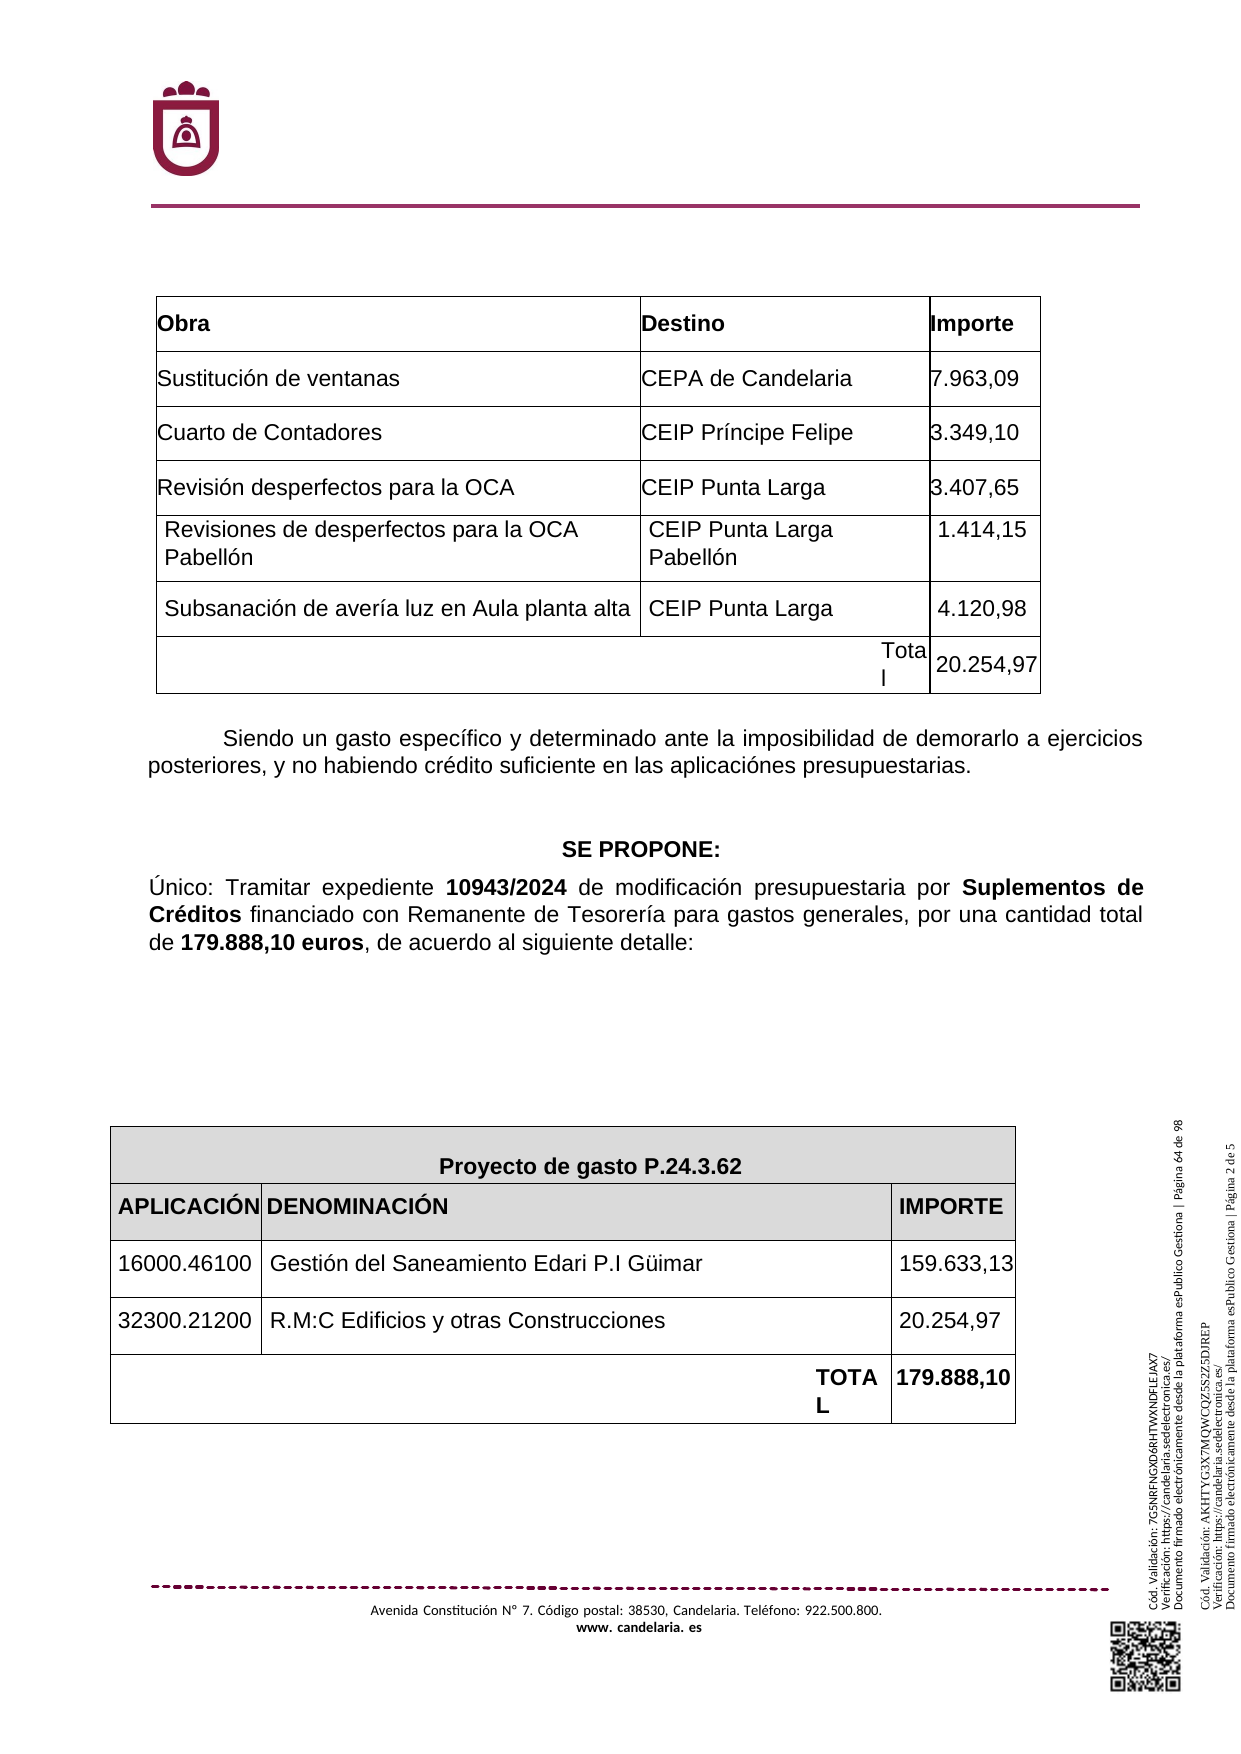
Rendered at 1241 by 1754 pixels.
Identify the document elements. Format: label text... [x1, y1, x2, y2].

table_cell [816, 1298, 891, 1354]
table_cell R.M:C Edificios y otras Construcciones [262, 1298, 816, 1354]
text Único: Tramitar expediente 10943/2024 de modificación presupuestaria por Suplementos de Créditos financiado con Remanente de Tesorería para gastos generales, por una cantidad total de 179.888,10 euros, de acuerdo al siguiente detalle: [149, 874, 1144, 955]
table_cell Revisiones de desperfectos para la OCA Pabellón [157, 516, 640, 581]
text Siendo un gasto específico y determinado ante la imposibilidad de demorarlo a ejercicios posteriores, y no habiendo crédito suficiente en las aplicaciónes presupuestarias. [148, 725, 1144, 779]
table_cell CEIP Punta Larga [641, 582, 881, 636]
table_header Destino [641, 297, 929, 351]
table_cell 7.963,09 [931, 352, 1040, 406]
table_cell [816, 1184, 891, 1240]
table_cell [157, 637, 881, 693]
table_cell Gestión del Saneamiento Edari P.I Güimar [262, 1241, 816, 1297]
table_cell [816, 1241, 891, 1297]
table_cell 1.414,15 [931, 516, 1040, 581]
table_cell CEIP Punta Larga [641, 461, 929, 515]
table_cell CEIP Príncipe Felipe [641, 407, 929, 460]
table_cell Revisión desperfectos para la OCA [157, 461, 640, 515]
table_cell 159.633,13 [892, 1241, 1015, 1297]
table_header Proyecto de gasto P.24.3.62 [111, 1127, 816, 1183]
table_cell TOTAL [816, 1355, 891, 1423]
table_cell [111, 1355, 816, 1423]
table_cell APLICACIÓN [111, 1184, 261, 1240]
table_cell DENOMINACIÓN [262, 1184, 816, 1240]
table_cell 20.254,97 [931, 637, 1040, 693]
text SE PROPONE: [269, 836, 1020, 862]
table_cell Cuarto de Contadores [157, 407, 640, 460]
table_cell 179.888,10 [892, 1355, 1015, 1423]
table_cell Subsanación de avería luz en Aula planta alta [157, 582, 640, 636]
table_header Obra [157, 297, 640, 351]
table_cell 4.120,98 [931, 582, 1040, 636]
table_cell CEPA de Candelaria [641, 352, 929, 406]
table_cell 16000.46100 [111, 1241, 261, 1297]
table_cell Total [881, 637, 929, 693]
table_header [816, 1127, 1015, 1183]
table_cell [881, 516, 929, 581]
table_header Importe [931, 297, 1040, 351]
table_cell 3.349,10 [931, 407, 1040, 460]
table_cell IMPORTE [892, 1184, 1015, 1240]
table_cell Sustitución de ventanas [157, 352, 640, 406]
table_cell [881, 582, 929, 636]
table_cell CEIP Punta Larga Pabellón [641, 516, 881, 581]
table_cell 32300.21200 [111, 1298, 261, 1354]
table_cell 3.407,65 [931, 461, 1040, 515]
table_cell 20.254,97 [892, 1298, 1015, 1354]
